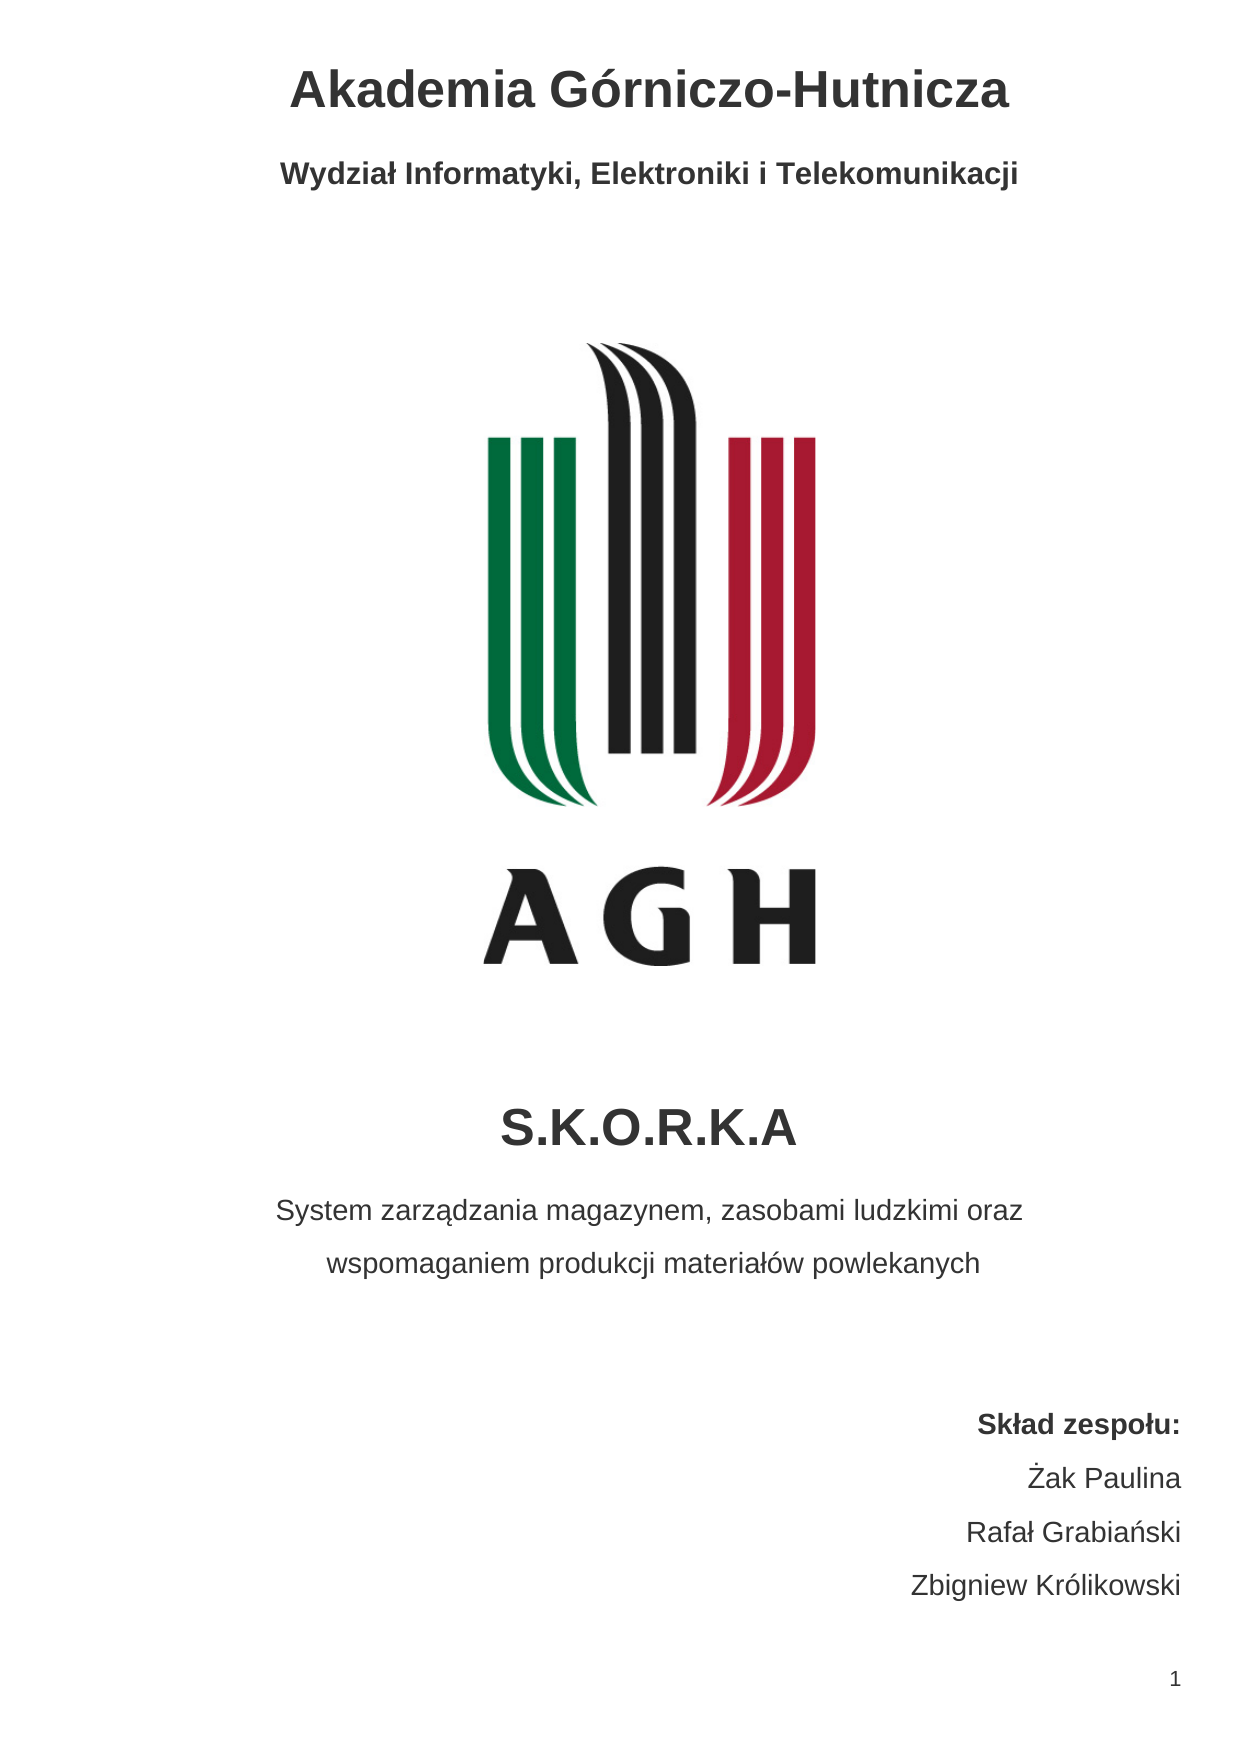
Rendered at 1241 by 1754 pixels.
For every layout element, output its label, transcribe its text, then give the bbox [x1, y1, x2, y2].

text Akademia Górniczo-Hutnicza [118, 59, 1181, 119]
text System zarządzania magazynem, zasobami ludzkimi oraz [118, 1193, 1181, 1226]
text Żak Paulina [118, 1461, 1181, 1494]
text Skład zespołu: [118, 1407, 1181, 1441]
text S.K.O.R.K.A [118, 1097, 1181, 1157]
picture [483, 343, 816, 966]
text Zbigniew Królikowski [118, 1568, 1181, 1602]
text wspomaganiem produkcji materiałów powlekanych [118, 1246, 1181, 1280]
text Wydział Informatyki, Elektroniki i Telekomunikacji [118, 155, 1181, 191]
text Rafał Grabiański [118, 1515, 1181, 1548]
